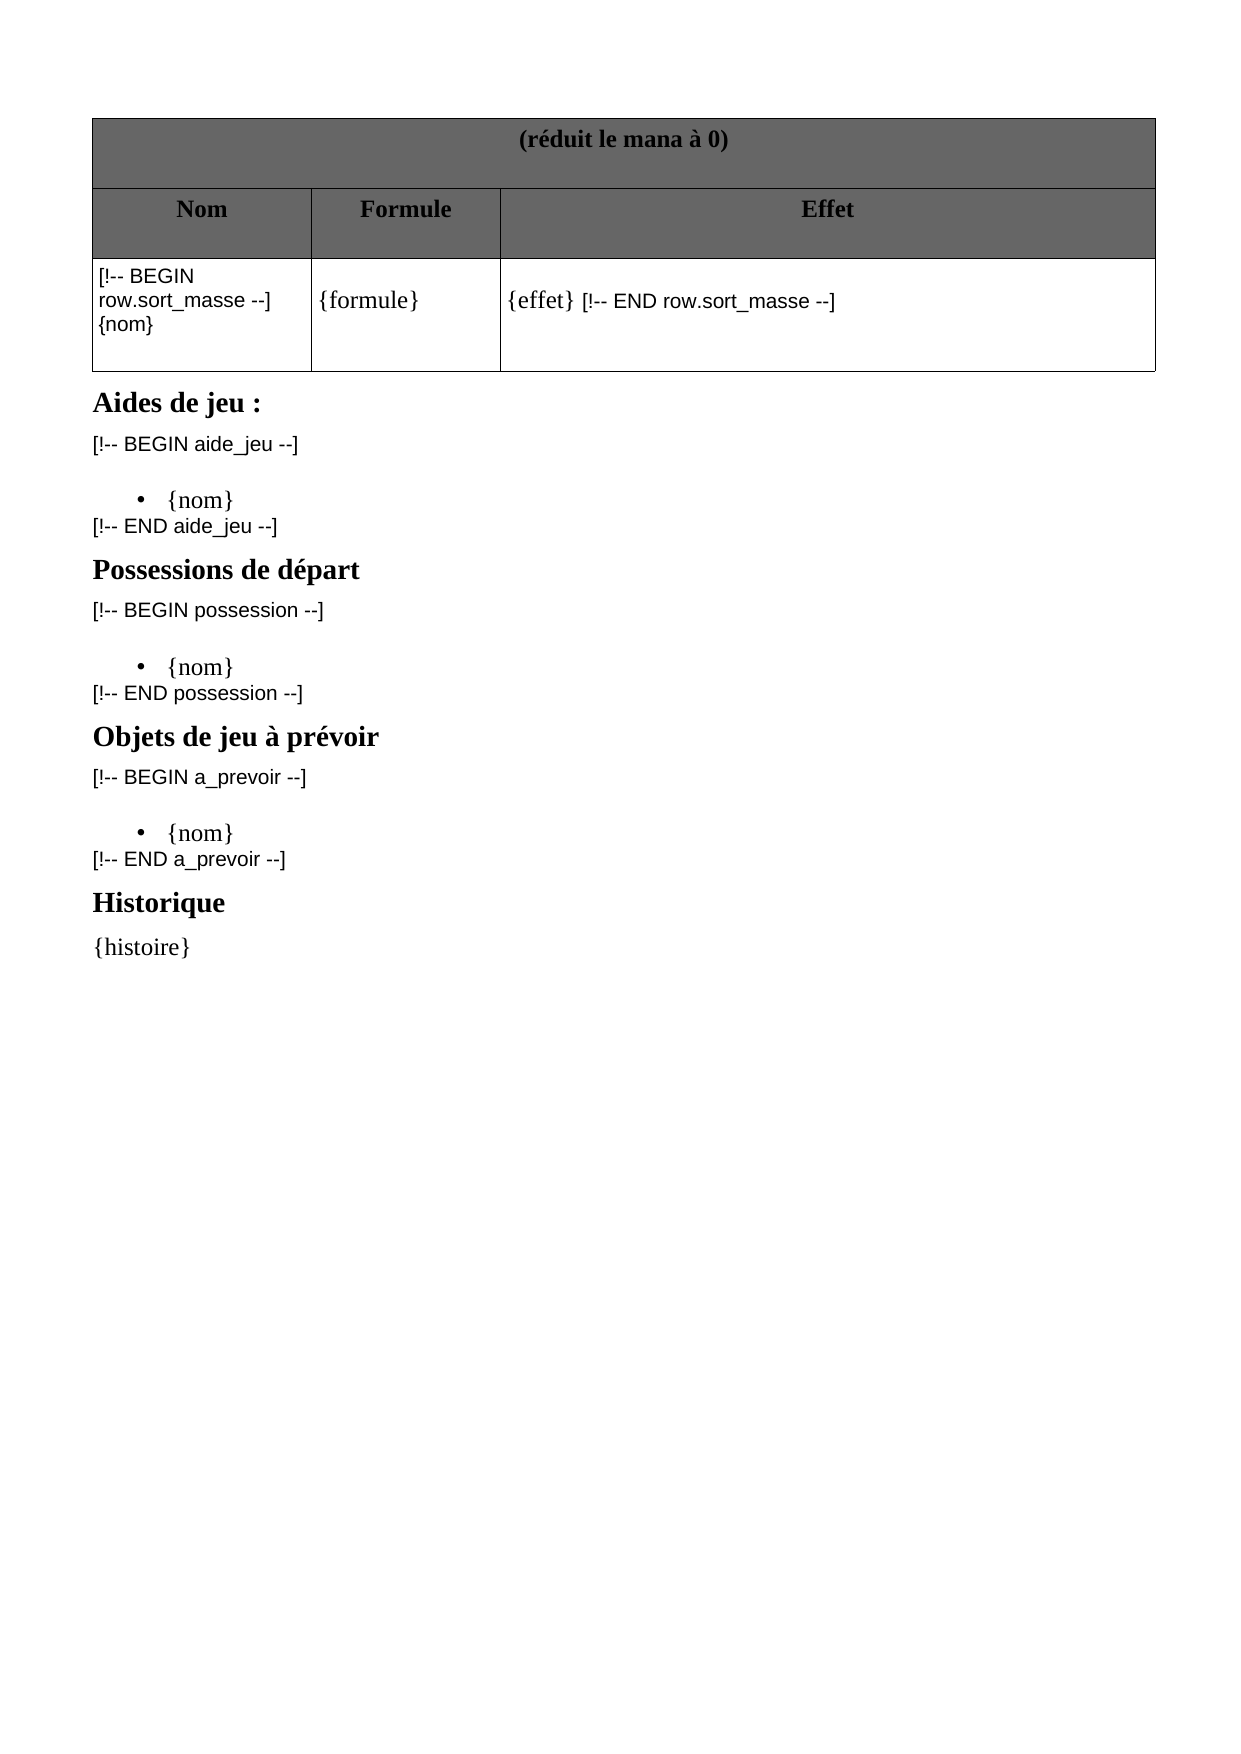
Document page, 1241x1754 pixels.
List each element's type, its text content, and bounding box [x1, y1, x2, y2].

text [!-- END possession --] [92, 680, 1150, 704]
table_cell {effet} [!-- END row.sort_masse --] [501, 259, 1155, 371]
subtitle Historique [92, 886, 1150, 919]
text [!-- BEGIN a_prevoir --] [92, 765, 1150, 789]
text [!-- END aide_jeu --] [92, 513, 1150, 537]
subtitle Objets de jeu à prévoir [92, 719, 1150, 752]
text [!-- BEGIN aide_jeu --] [92, 431, 1150, 455]
table_cell Nom [93, 189, 311, 258]
subtitle Possessions de départ [92, 552, 1150, 586]
table_cell Effet [501, 189, 1155, 258]
subtitle Aides de jeu : [92, 385, 1150, 419]
text [!-- BEGIN possession --] [92, 598, 1150, 622]
table_cell {formule} [312, 259, 500, 371]
table_cell [!-- BEGIN row.sort_masse --]{nom} [93, 259, 311, 371]
list {nom} [137, 652, 1150, 680]
text [!-- END a_prevoir --] [92, 847, 1150, 871]
list {nom} [137, 818, 1150, 847]
list {nom} [137, 485, 1150, 513]
text {histoire} [92, 932, 1150, 960]
table_cell Formule [312, 189, 500, 258]
table_header (réduit le mana à 0) [93, 119, 1155, 188]
